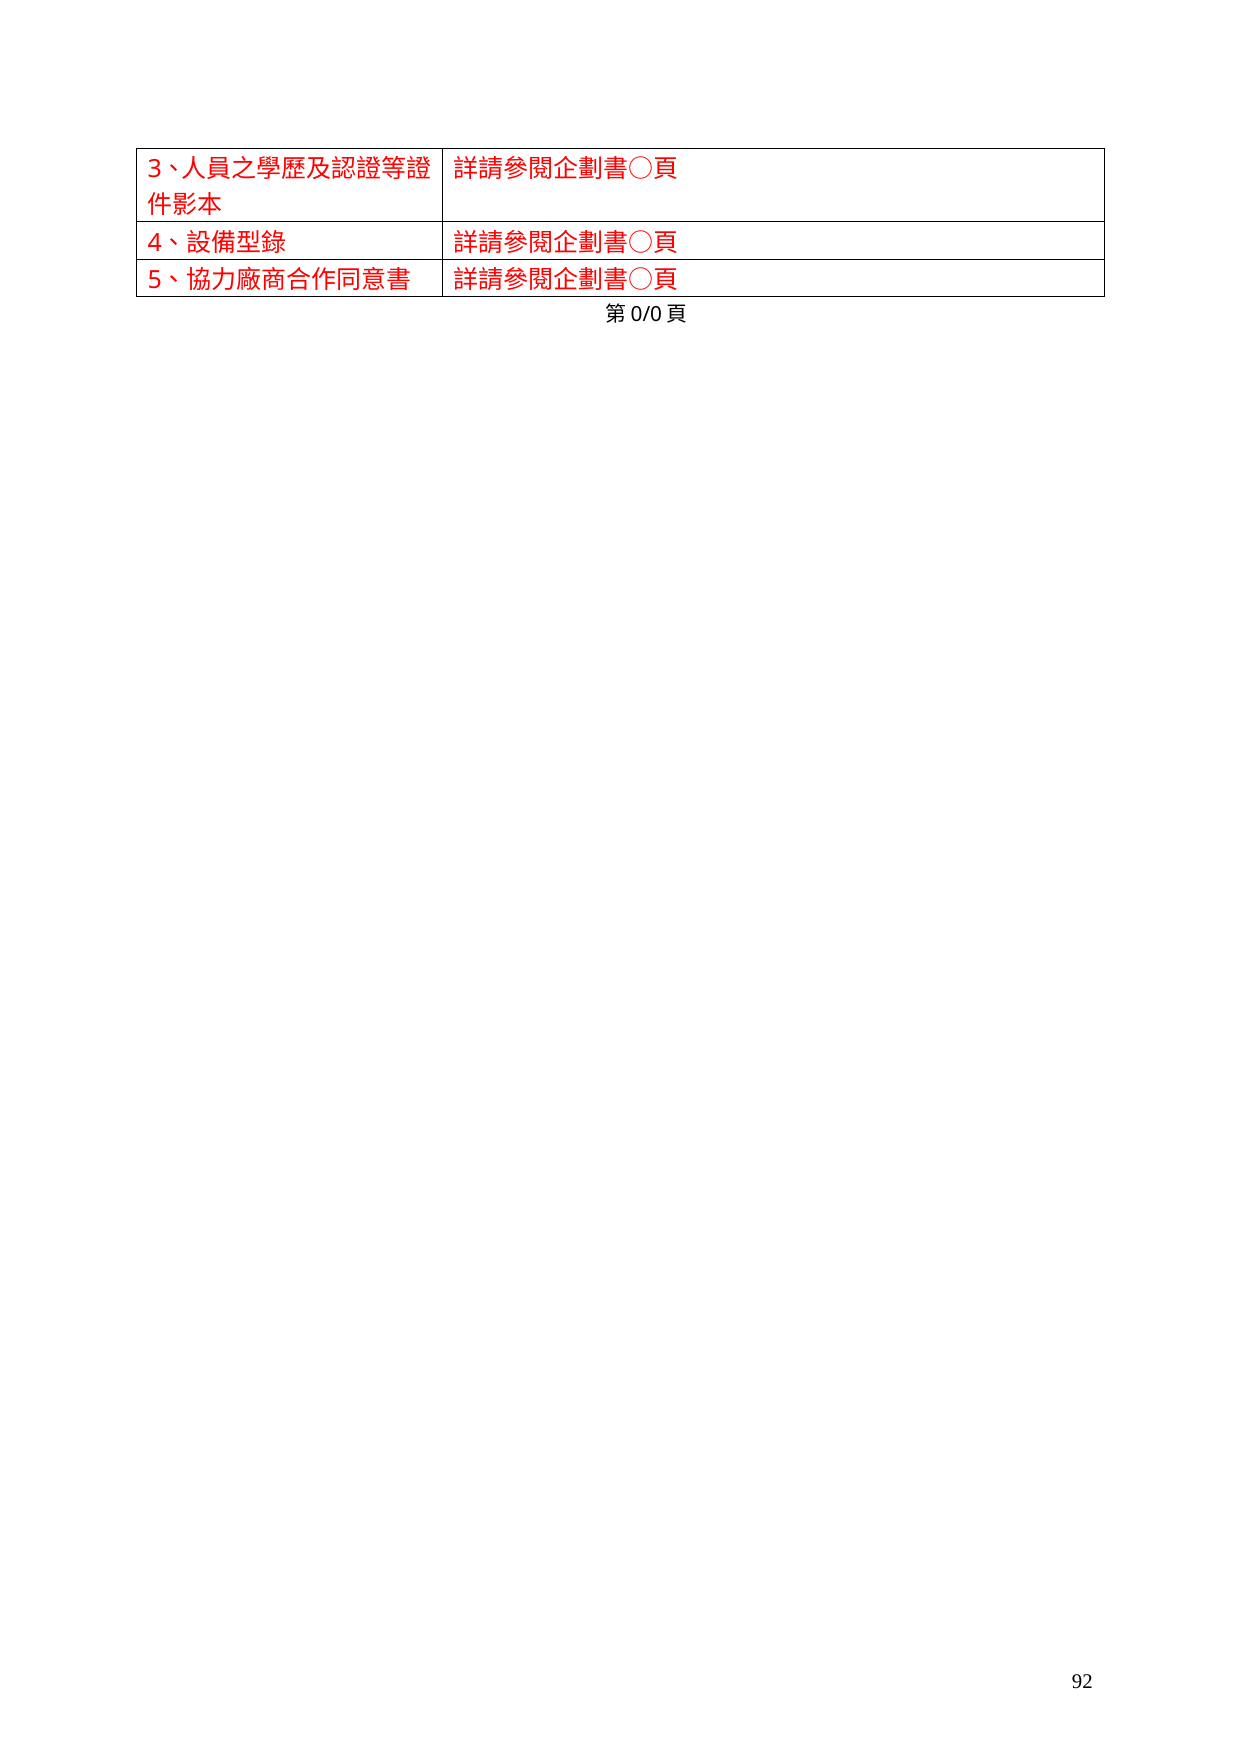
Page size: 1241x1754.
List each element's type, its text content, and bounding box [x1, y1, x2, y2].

table_cell 詳請參閱企劃書○頁 [443, 149, 1104, 221]
table_cell 3、人員之學歷及認證等證件影本 [137, 149, 442, 221]
table_cell 5、協力廠商合作同意書 [137, 260, 442, 296]
table_cell 詳請參閱企劃書○頁 [443, 260, 1104, 296]
table_cell 4、設備型錄 [137, 222, 442, 258]
table_cell 詳請參閱企劃書○頁 [443, 222, 1104, 258]
text 第0/0頁 [148, 297, 1092, 327]
